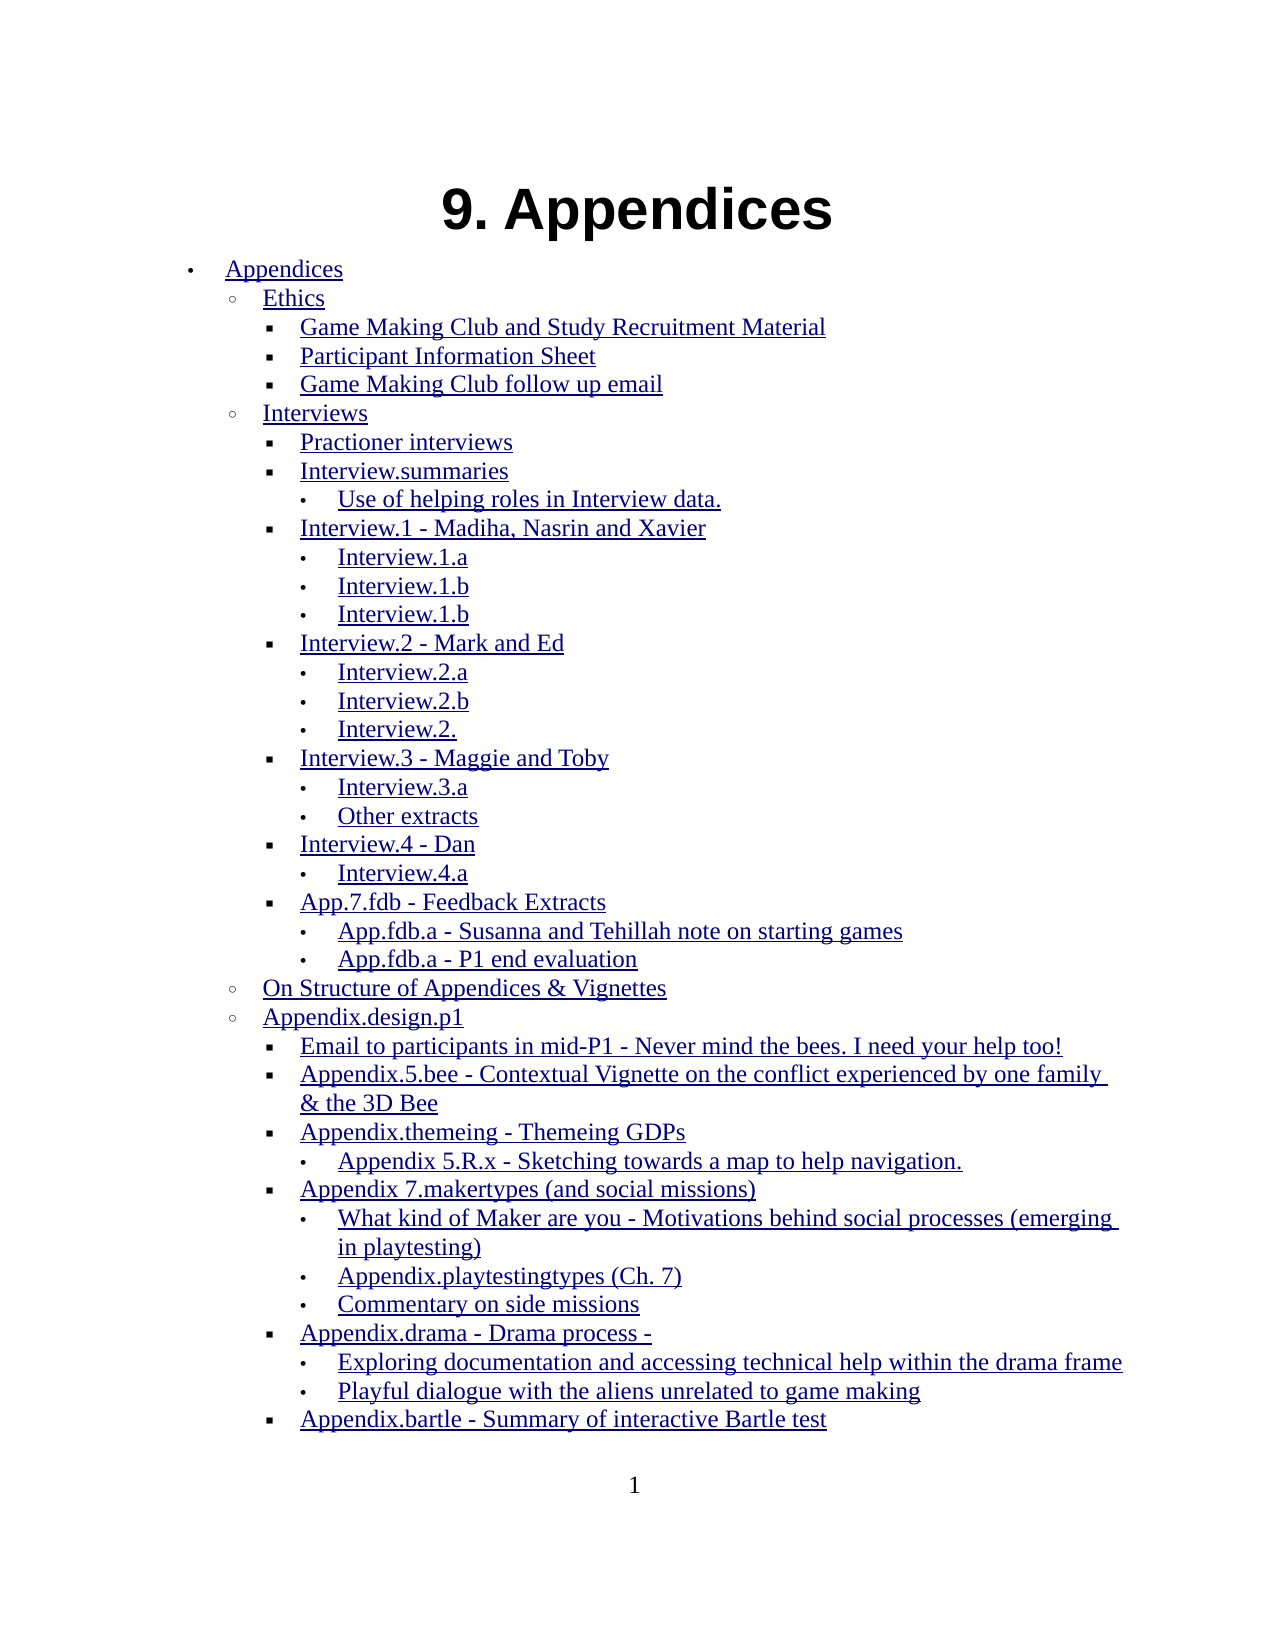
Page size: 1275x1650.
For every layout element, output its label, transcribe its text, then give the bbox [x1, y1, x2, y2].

list Interview.2.b [300, 686, 1125, 714]
list Appendix.themeing - Themeing GDPs [262, 1117, 1125, 1146]
list Interview.4.a [300, 858, 1125, 887]
list Game Making Club follow up email [262, 369, 1125, 398]
list Interview.1.b [300, 599, 1125, 628]
list Appendix.drama - Drama process - [262, 1318, 1125, 1347]
list Appendix.playtestingtypes (Ch. 7) [300, 1261, 1125, 1289]
list Exploring documentation and accessing technical help within the drama frame [300, 1347, 1125, 1376]
list Commentary on side missions [300, 1289, 1125, 1318]
list Interview.3 - Maggie and Toby [262, 743, 1125, 772]
list Use of helping roles in Interview data. [300, 484, 1125, 513]
list Interview.4 - Dan [262, 829, 1125, 858]
list Interview.1.b [300, 571, 1125, 599]
list Practioner interviews [262, 427, 1125, 456]
list Appendix.bartle - Summary of interactive Bartle test [262, 1404, 1125, 1433]
list Interview.2 - Mark and Ed [262, 628, 1125, 657]
list Playful dialogue with the aliens unrelated to game making [300, 1376, 1125, 1404]
list Interview.1.a [300, 542, 1125, 571]
list App.7.fdb - Feedback Extracts [262, 887, 1125, 916]
list Appendix 7.makertypes (and social missions) [262, 1174, 1125, 1203]
list Appendix.design.p1 [225, 1002, 1125, 1031]
title 9. Appendices [150, 175, 1125, 242]
list Appendix.5.bee - Contextual Vignette on the conflict experienced by one family & the 3D Bee [262, 1059, 1125, 1117]
list Ethics [225, 283, 1125, 312]
list Interviews [225, 398, 1125, 427]
list Participant Information Sheet [262, 341, 1125, 369]
list Interview.1 - Madiha, Nasrin and Xavier [262, 513, 1125, 542]
list On Structure of Appendices & Vignettes [225, 973, 1125, 1002]
list Game Making Club and Study Recruitment Material [262, 312, 1125, 341]
list Interview.summaries [262, 456, 1125, 484]
list Email to participants in mid-P1 - Never mind the bees. I need your help too! [262, 1031, 1125, 1059]
list Interview.2. [300, 714, 1125, 743]
list Interview.3.a [300, 772, 1125, 801]
list What kind of Maker are you - Motivations behind social processes (emerging in playtesting) [300, 1203, 1125, 1261]
list App.fdb.a - Susanna and Tehillah note on starting games [300, 916, 1125, 944]
list App.fdb.a - P1 end evaluation [300, 944, 1125, 973]
list Appendix 5.R.x - Sketching towards a map to help navigation. [300, 1146, 1125, 1174]
list Interview.2.a [300, 657, 1125, 686]
list Appendices [187, 254, 1125, 283]
list Other extracts [300, 801, 1125, 829]
